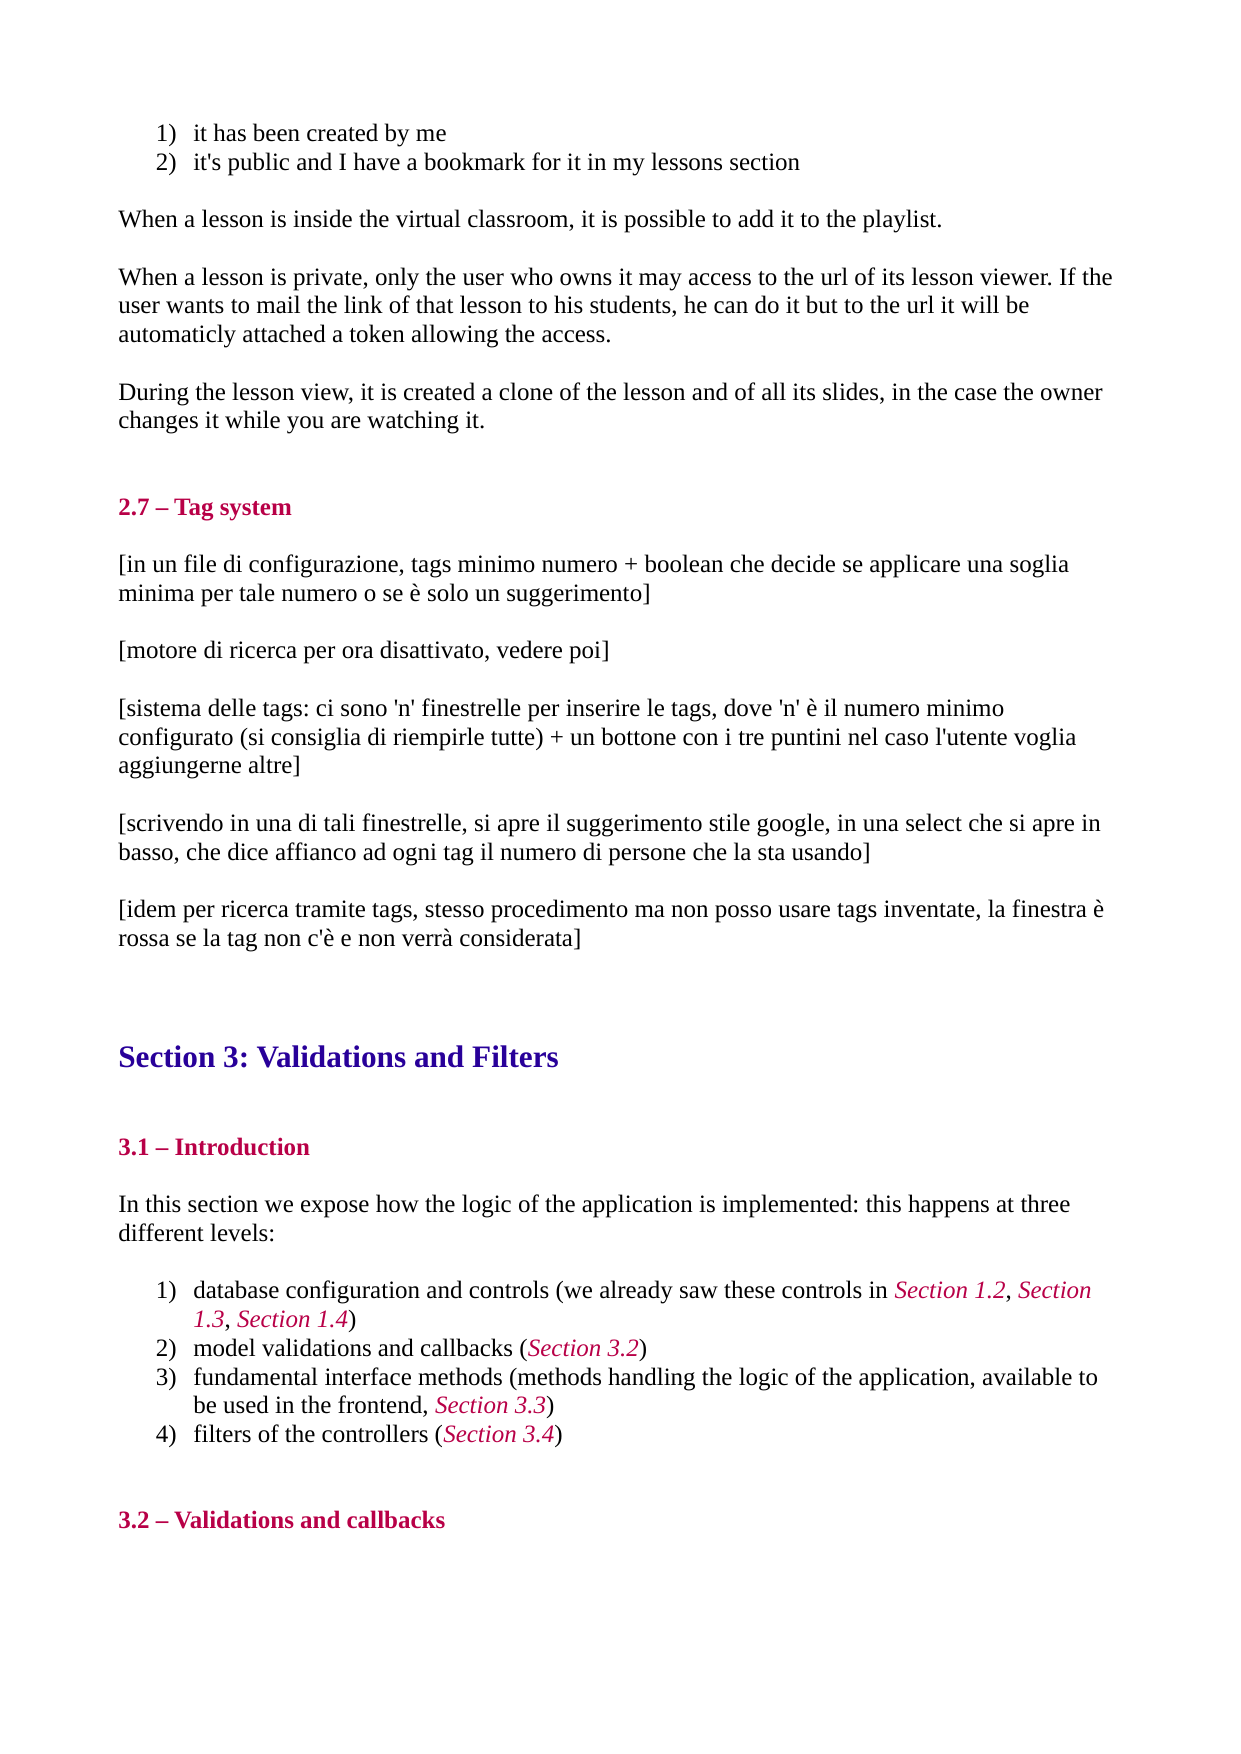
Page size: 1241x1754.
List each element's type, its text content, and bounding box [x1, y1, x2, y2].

text [idem per ricerca tramite tags, stesso procedimento ma non posso usare tags inventate, la finestra è rossa se la tag non c'è e non verrà considerata] [118, 894, 1122, 952]
text During the lesson view, it is created a clone of the lesson and of all its slides, in the case the owner changes it while you are watching it. [118, 377, 1122, 434]
list it's public and I have a bookmark for it in my lessons section [156, 147, 1122, 176]
text [sistema delle tags: ci sono 'n' finestrelle per inserire le tags, dove 'n' è il numero minimo configurato (si consiglia di riempirle tutte) + un bottone con i tre puntini nel caso l'utente voglia aggiungerne altre] [118, 693, 1122, 779]
text 3.2 – Validations and callbacks [118, 1505, 1122, 1534]
text [motore di ricerca per ora disattivato, vedere poi] [118, 636, 1122, 664]
text 3.1 – Introduction [118, 1132, 1122, 1160]
list model validations and callbacks (Section 3.2) [156, 1333, 1122, 1362]
list it has been created by me [156, 118, 1122, 147]
text In this section we expose how the logic of the application is implemented: this happens at three different levels: [118, 1189, 1122, 1247]
text When a lesson is private, only the user who owns it may access to the url of its lesson viewer. If the user wants to mail the link of that lesson to his students, he can do it but to the url it will be automaticly attached a token allowing the access. [118, 262, 1122, 348]
text Section 3: Validations and Filters [118, 1038, 1122, 1074]
text When a lesson is inside the virtual classroom, it is possible to add it to the playlist. [118, 204, 1122, 233]
text 2.7 – Tag system [118, 492, 1122, 521]
list fundamental interface methods (methods handling the logic of the application, available to be used in the frontend, Section 3.3) [156, 1362, 1122, 1419]
list database configuration and controls (we already saw these controls in Section 1.2, Section 1.3, Section 1.4) [156, 1275, 1122, 1333]
list filters of the controllers (Section 3.4) [156, 1419, 1122, 1448]
text [in un file di configurazione, tags minimo numero + boolean che decide se applicare una soglia minima per tale numero o se è solo un suggerimento] [118, 549, 1122, 607]
text [scrivendo in una di tali finestrelle, si apre il suggerimento stile google, in una select che si apre in basso, che dice affianco ad ogni tag il numero di persone che la sta usando] [118, 808, 1122, 866]
